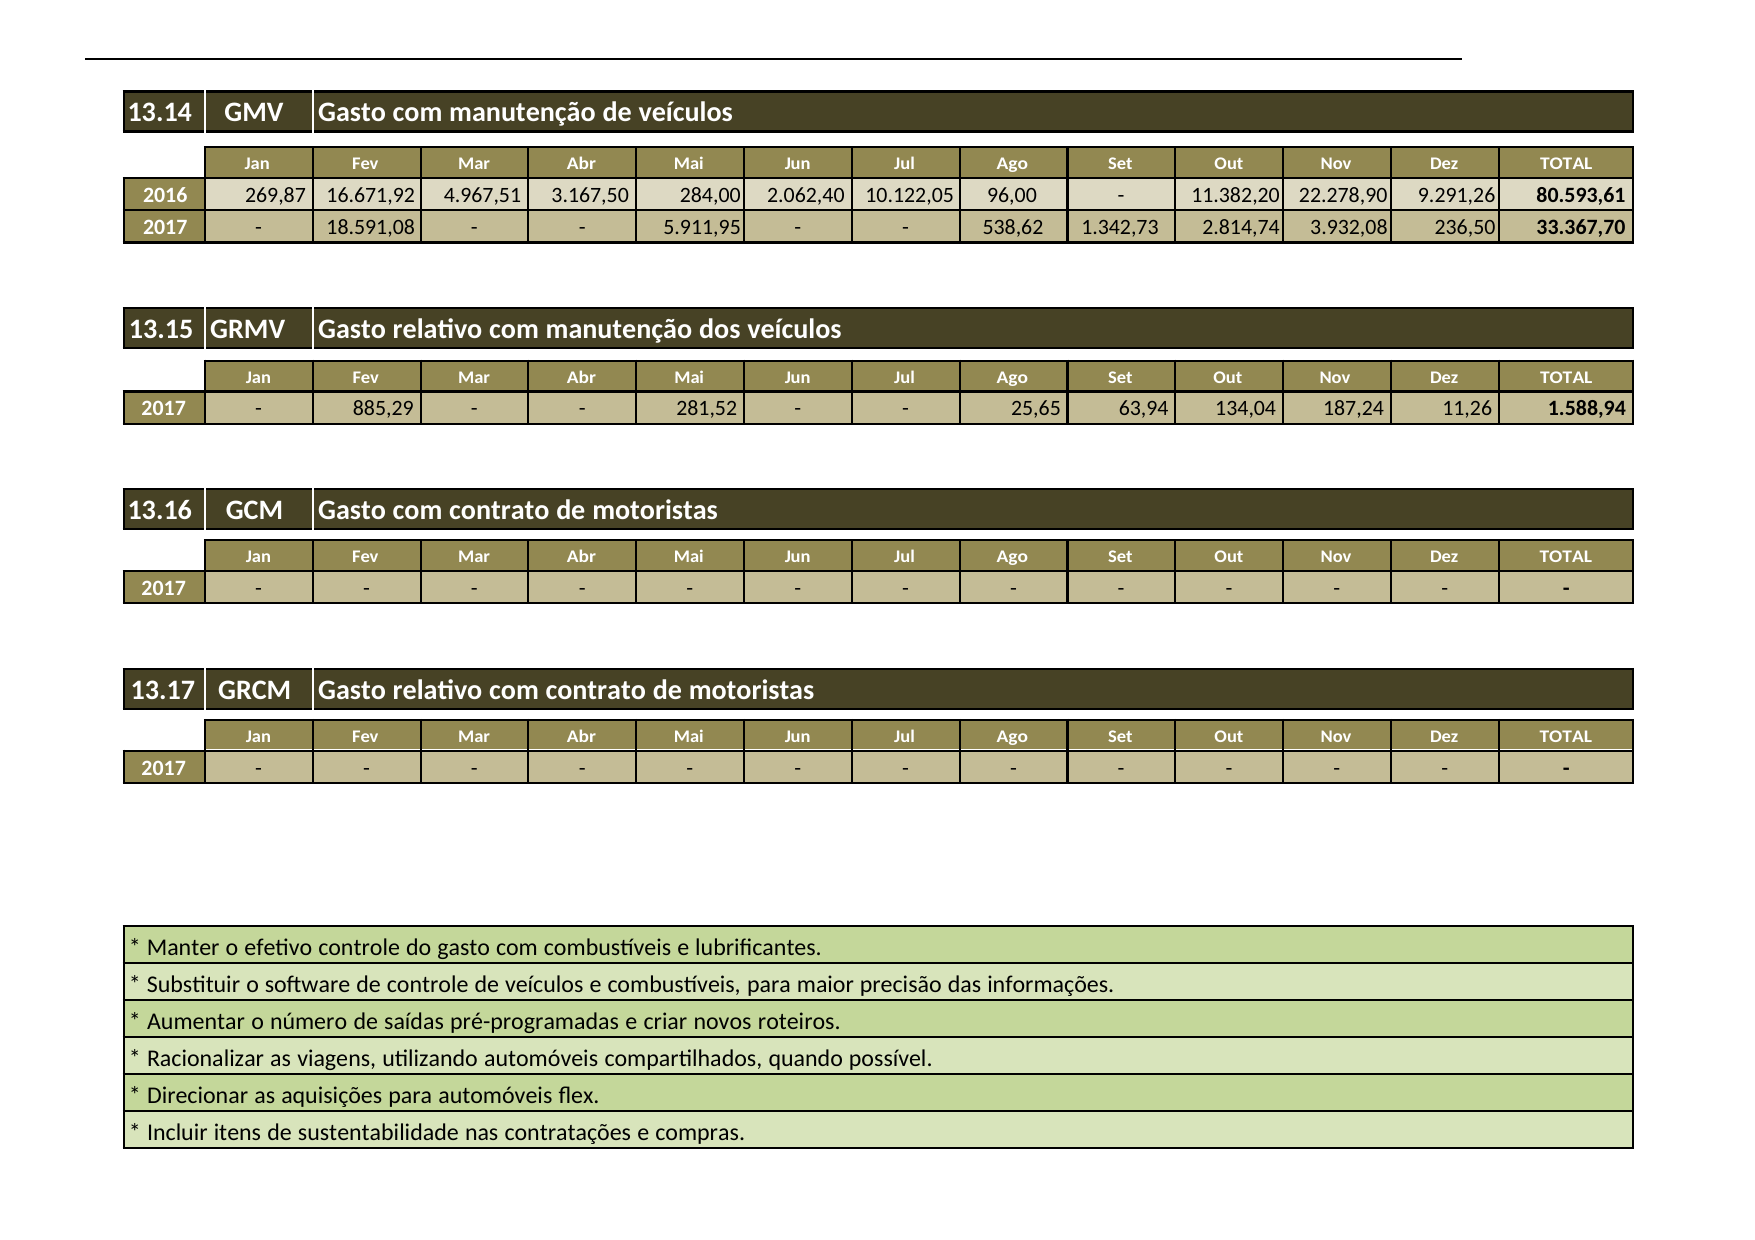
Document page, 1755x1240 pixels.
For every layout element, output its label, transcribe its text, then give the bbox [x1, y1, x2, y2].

table_cell - [1500, 572, 1632, 602]
table_header Jun [745, 362, 851, 390]
table_header Mai [637, 721, 743, 749]
table_header Jan [206, 721, 312, 749]
table_header Ago [961, 148, 1066, 177]
table_cell - [314, 572, 420, 602]
table_cell - [422, 211, 527, 241]
table_cell - [637, 752, 743, 782]
table_cell 5.911,95 [637, 211, 743, 241]
table_cell 11,26 [1392, 393, 1498, 423]
table_header * Manter o efetivo controle do gasto com combustíveis e lubrificantes. [125, 927, 1632, 962]
table_header Gasto com manutenção de veículos [314, 93, 1632, 130]
table_cell 16.671,92 [314, 179, 420, 209]
table_cell 187,24 [1284, 393, 1390, 423]
table_header TOTAL [1500, 721, 1632, 749]
table_header Mar [422, 362, 527, 390]
table_header Ago [961, 362, 1066, 390]
table_header Ago [961, 541, 1066, 570]
table_header Ago [961, 721, 1066, 749]
table_cell 538,62 [961, 211, 1066, 241]
table_cell 2.814,74 [1176, 211, 1282, 241]
table_header GCM [206, 490, 312, 528]
table_cell * Aumentar o número de saídas pré-programadas e criar novos roteiros. [125, 1001, 1632, 1036]
table_header Jul [853, 721, 959, 749]
table_cell - [206, 393, 312, 423]
table_header Jun [745, 148, 851, 177]
table_header Nov [1284, 541, 1390, 570]
table_cell 18.591,08 [314, 211, 420, 241]
table_cell - [529, 752, 635, 782]
table_header GRMV [206, 309, 312, 347]
table_header Out [1176, 541, 1282, 570]
table_header Dez [1392, 541, 1498, 570]
table_cell 3.167,50 [529, 179, 635, 209]
table_cell 134,04 [1176, 393, 1282, 423]
table_cell 33.367,70 [1500, 211, 1632, 241]
table_cell 3.932,08 [1284, 211, 1390, 241]
table_header TOTAL [1500, 362, 1632, 390]
table_cell 11.382,20 [1176, 179, 1282, 209]
table_header Out [1176, 362, 1282, 390]
table_cell - [745, 211, 851, 241]
table_cell - [961, 752, 1066, 782]
table_header Out [1176, 148, 1282, 177]
table_cell 2017 [125, 752, 204, 782]
table_cell - [853, 752, 959, 782]
table_header Jul [853, 541, 959, 570]
table_cell 4.967,51 [422, 179, 527, 209]
table_cell - [1069, 752, 1174, 782]
table_cell 2016 [125, 179, 204, 209]
table_header 13.17 [125, 670, 204, 708]
table_header Jun [745, 721, 851, 749]
table_cell * Substituir o software de controle de veículos e combustíveis, para maior precisão das informações. [125, 964, 1632, 999]
table_cell 2017 [125, 211, 204, 241]
table_header Fev [314, 148, 420, 177]
table_cell - [1069, 572, 1174, 602]
table_cell - [853, 572, 959, 602]
table_header 13.15 [125, 309, 204, 347]
table_header GMV [206, 93, 312, 130]
table_cell 2017 [125, 393, 204, 423]
table_header Set [1069, 148, 1174, 177]
table_cell 80.593,61 [1500, 179, 1632, 209]
table_header Set [1069, 721, 1174, 749]
table_cell 96,00 [961, 179, 1066, 209]
table_cell * Direcionar as aquisições para automóveis flex. [125, 1075, 1632, 1110]
table_cell * Racionalizar as viagens, utilizando automóveis compartilhados, quando possível. [125, 1038, 1632, 1073]
table_header Mai [637, 148, 743, 177]
table_cell - [745, 393, 851, 423]
table_cell 63,94 [1069, 393, 1174, 423]
table_cell - [1284, 752, 1390, 782]
table_cell 284,00 [637, 179, 743, 209]
table_header TOTAL [1500, 148, 1632, 177]
table_header Dez [1392, 148, 1498, 177]
table_cell - [1500, 752, 1632, 782]
table_cell - [961, 572, 1066, 602]
table_cell 2017 [125, 572, 204, 602]
table_header TOTAL [1500, 541, 1632, 570]
table_cell - [853, 393, 959, 423]
table_cell - [206, 572, 312, 602]
table_header Dez [1392, 721, 1498, 749]
table_header Gasto com contrato de motoristas [314, 490, 1632, 528]
table_cell 281,52 [637, 393, 743, 423]
table_header Abr [529, 541, 635, 570]
table_header Nov [1284, 721, 1390, 749]
table_cell - [1392, 752, 1498, 782]
table_cell - [637, 572, 743, 602]
table_cell - [422, 393, 527, 423]
table_header Mar [422, 721, 527, 749]
table_cell * Incluir itens de sustentabilidade nas contratações e compras. [125, 1112, 1632, 1147]
table_header Mai [637, 362, 743, 390]
table_header Abr [529, 148, 635, 177]
table_header Fev [314, 362, 420, 390]
table_header Mai [637, 541, 743, 570]
table_cell - [529, 572, 635, 602]
table_header Nov [1284, 148, 1390, 177]
table_header Jan [206, 541, 312, 570]
table_header [124, 719, 204, 749]
table_cell 1.342,73 [1069, 211, 1174, 241]
table_cell - [314, 752, 420, 782]
table_cell 1.588,94 [1500, 393, 1632, 423]
table_cell - [853, 211, 959, 241]
table_cell - [1176, 572, 1282, 602]
table_header Gasto relativo com contrato de motoristas [314, 670, 1632, 708]
table_cell - [529, 393, 635, 423]
table_cell 9.291,26 [1392, 179, 1498, 209]
table_cell - [529, 211, 635, 241]
table_header GRCM [206, 670, 312, 708]
table_cell 10.122,05 [853, 179, 959, 209]
table_cell - [1069, 179, 1174, 209]
table_cell - [422, 572, 527, 602]
table_cell 22.278,90 [1284, 179, 1390, 209]
table_cell 236,50 [1392, 211, 1498, 241]
table_header Mar [422, 541, 527, 570]
table_header 13.16 [125, 490, 204, 528]
table_header Jan [206, 362, 312, 390]
table_header Out [1176, 721, 1282, 749]
table_cell 2.062,40 [745, 179, 851, 209]
table_header Jul [853, 362, 959, 390]
table_header [124, 146, 204, 177]
table_cell - [206, 752, 312, 782]
table_header Mar [422, 148, 527, 177]
table_header Nov [1284, 362, 1390, 390]
table_header Jan [206, 148, 312, 177]
table_cell 269,87 [206, 179, 312, 209]
table_cell - [422, 752, 527, 782]
table_header [124, 360, 204, 390]
table_cell 25,65 [961, 393, 1066, 423]
table_cell - [1284, 572, 1390, 602]
table_header Dez [1392, 362, 1498, 390]
table_header Jul [853, 148, 959, 177]
table_header [124, 539, 204, 570]
table_header Abr [529, 362, 635, 390]
table_header Fev [314, 541, 420, 570]
table_cell - [745, 572, 851, 602]
table_cell - [1176, 752, 1282, 782]
table_cell - [745, 752, 851, 782]
table_header Fev [314, 721, 420, 749]
table_header Set [1069, 362, 1174, 390]
table_header Set [1069, 541, 1174, 570]
table_header Jun [745, 541, 851, 570]
table_cell 885,29 [314, 393, 420, 423]
table_header 13.14 [125, 93, 204, 130]
table_cell - [206, 211, 312, 241]
table_cell - [1392, 572, 1498, 602]
text AÇÕES PREVISTAS NO PLS [122, 820, 1031, 854]
table_header Gasto relativo com manutenção dos veículos [314, 309, 1632, 347]
table_header Abr [529, 721, 635, 749]
